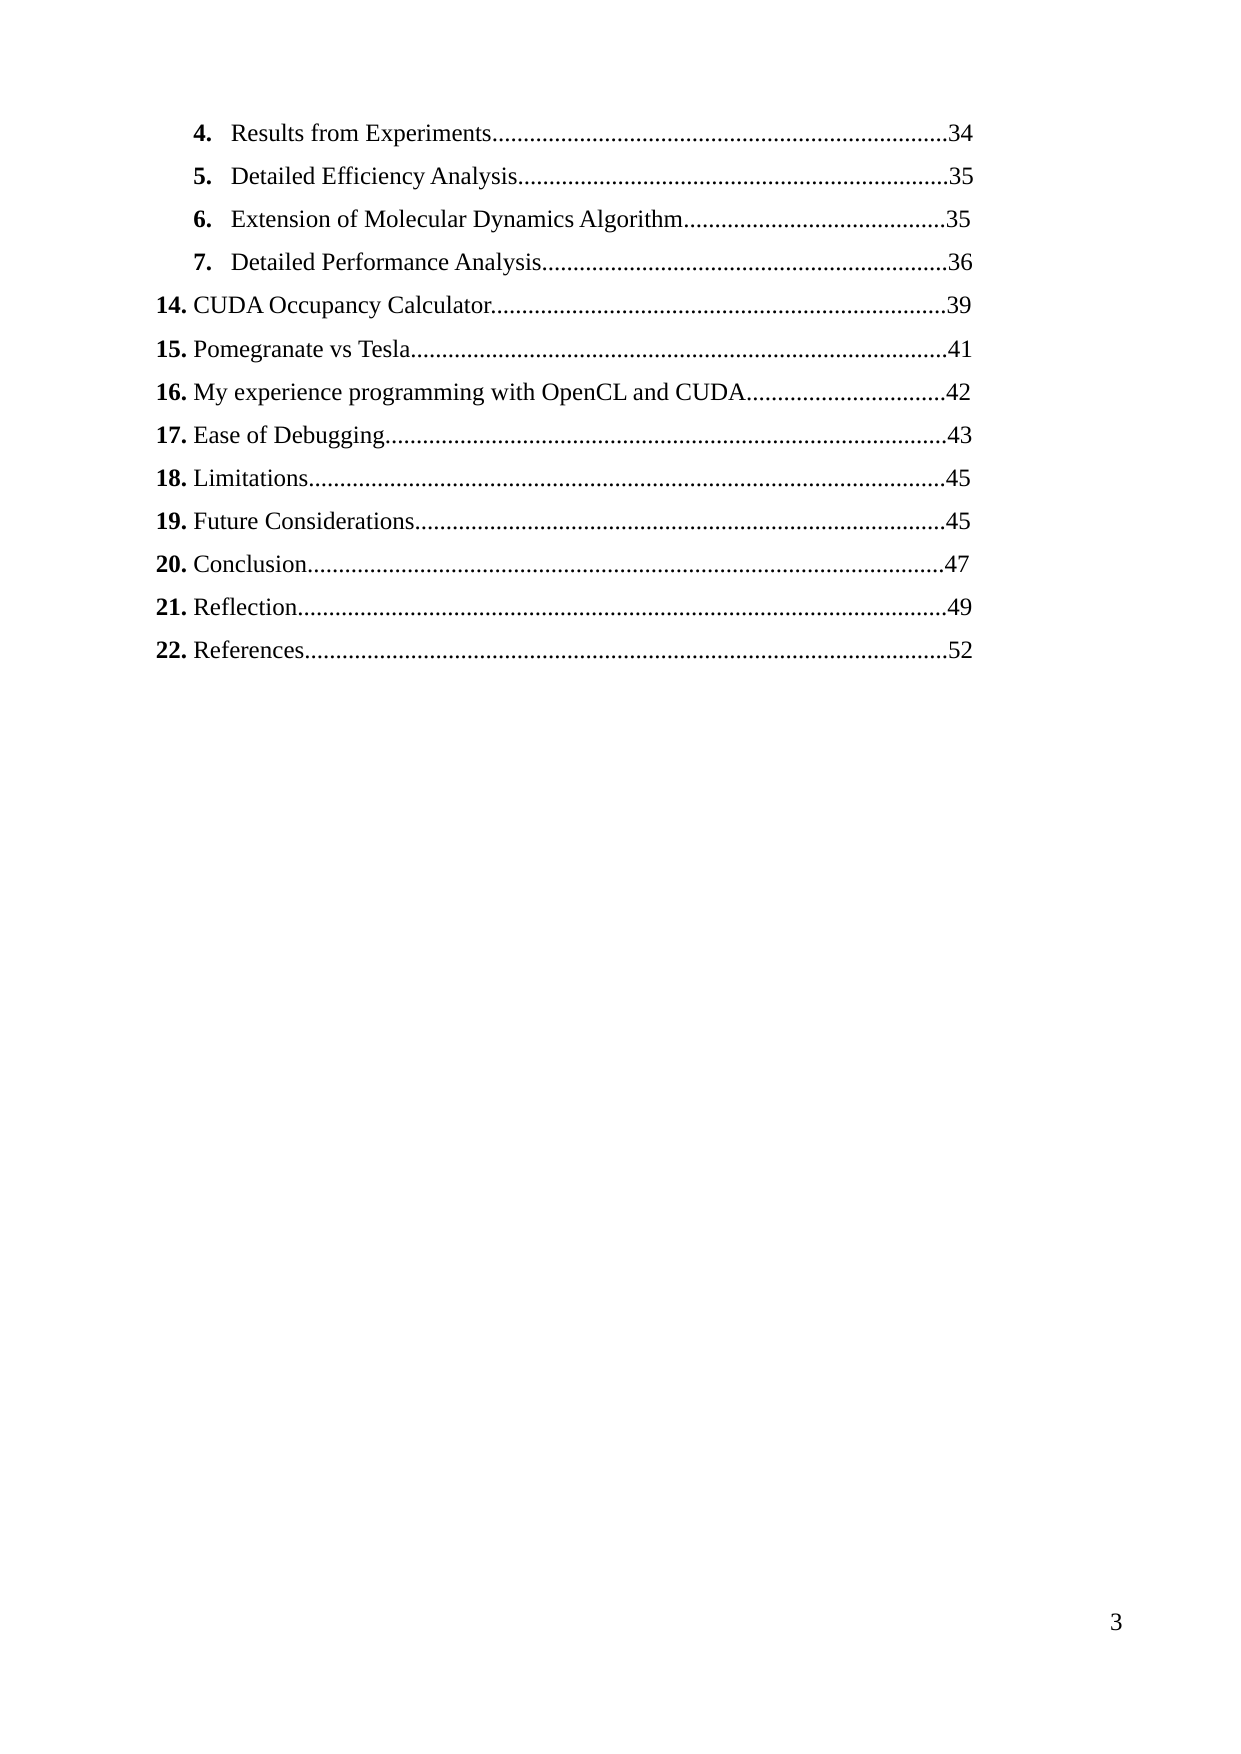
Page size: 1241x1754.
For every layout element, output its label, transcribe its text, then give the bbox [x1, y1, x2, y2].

list Conclusion......................................................................................................47 [156, 549, 1122, 578]
list Ease of Debugging..........................................................................................43 [156, 420, 1122, 449]
list Reflection........................................................................................................49 [156, 592, 1122, 621]
list Detailed Efficiency Analysis.....................................................................35 [193, 161, 1122, 190]
list Extension of Molecular Dynamics Algorithm..........................................35 [193, 204, 1122, 233]
list Detailed Performance Analysis.................................................................36 [193, 247, 1122, 276]
list References.......................................................................................................52 [156, 636, 1122, 664]
list Results from Experiments.........................................................................34 [193, 118, 1122, 147]
list CUDA Occupancy Calculator.........................................................................39 [156, 291, 1122, 319]
list Future Considerations.....................................................................................45 [156, 506, 1122, 535]
list My experience programming with OpenCL and CUDA................................42 [156, 377, 1122, 406]
list Limitations......................................................................................................45 [156, 463, 1122, 492]
list Pomegranate vs Tesla......................................................................................41 [156, 334, 1122, 362]
